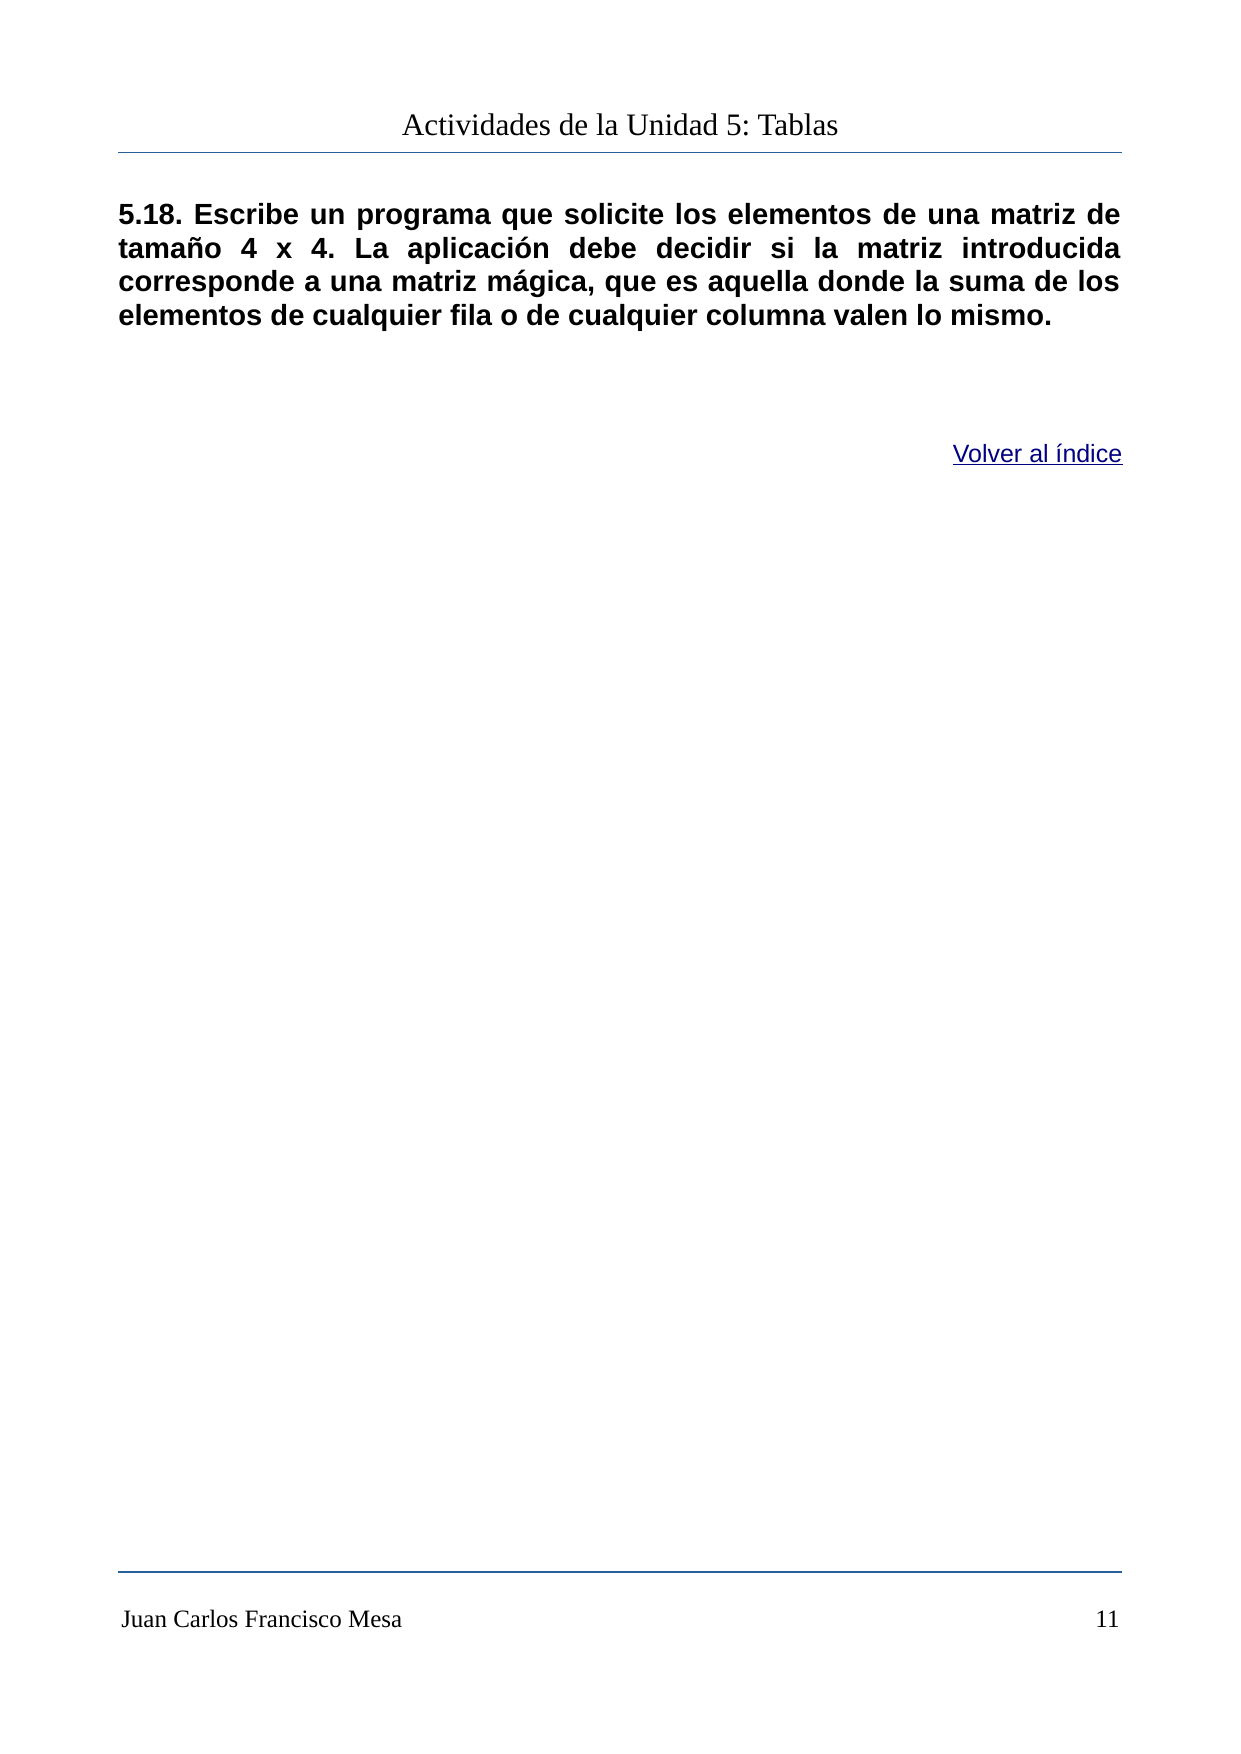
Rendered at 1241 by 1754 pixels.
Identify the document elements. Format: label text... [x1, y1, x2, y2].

subtitle 5.18. Escribe un programa que solicite los elementos de una matriz de tamaño 4 x 4. La aplicación debe decidir si la matriz introducida corresponde a una matriz mágica, que es aquella donde la suma de los elementos de cualquier fila o de cualquier columna valen lo mismo. [118, 197, 1122, 332]
text Volver al índice [118, 439, 1122, 468]
